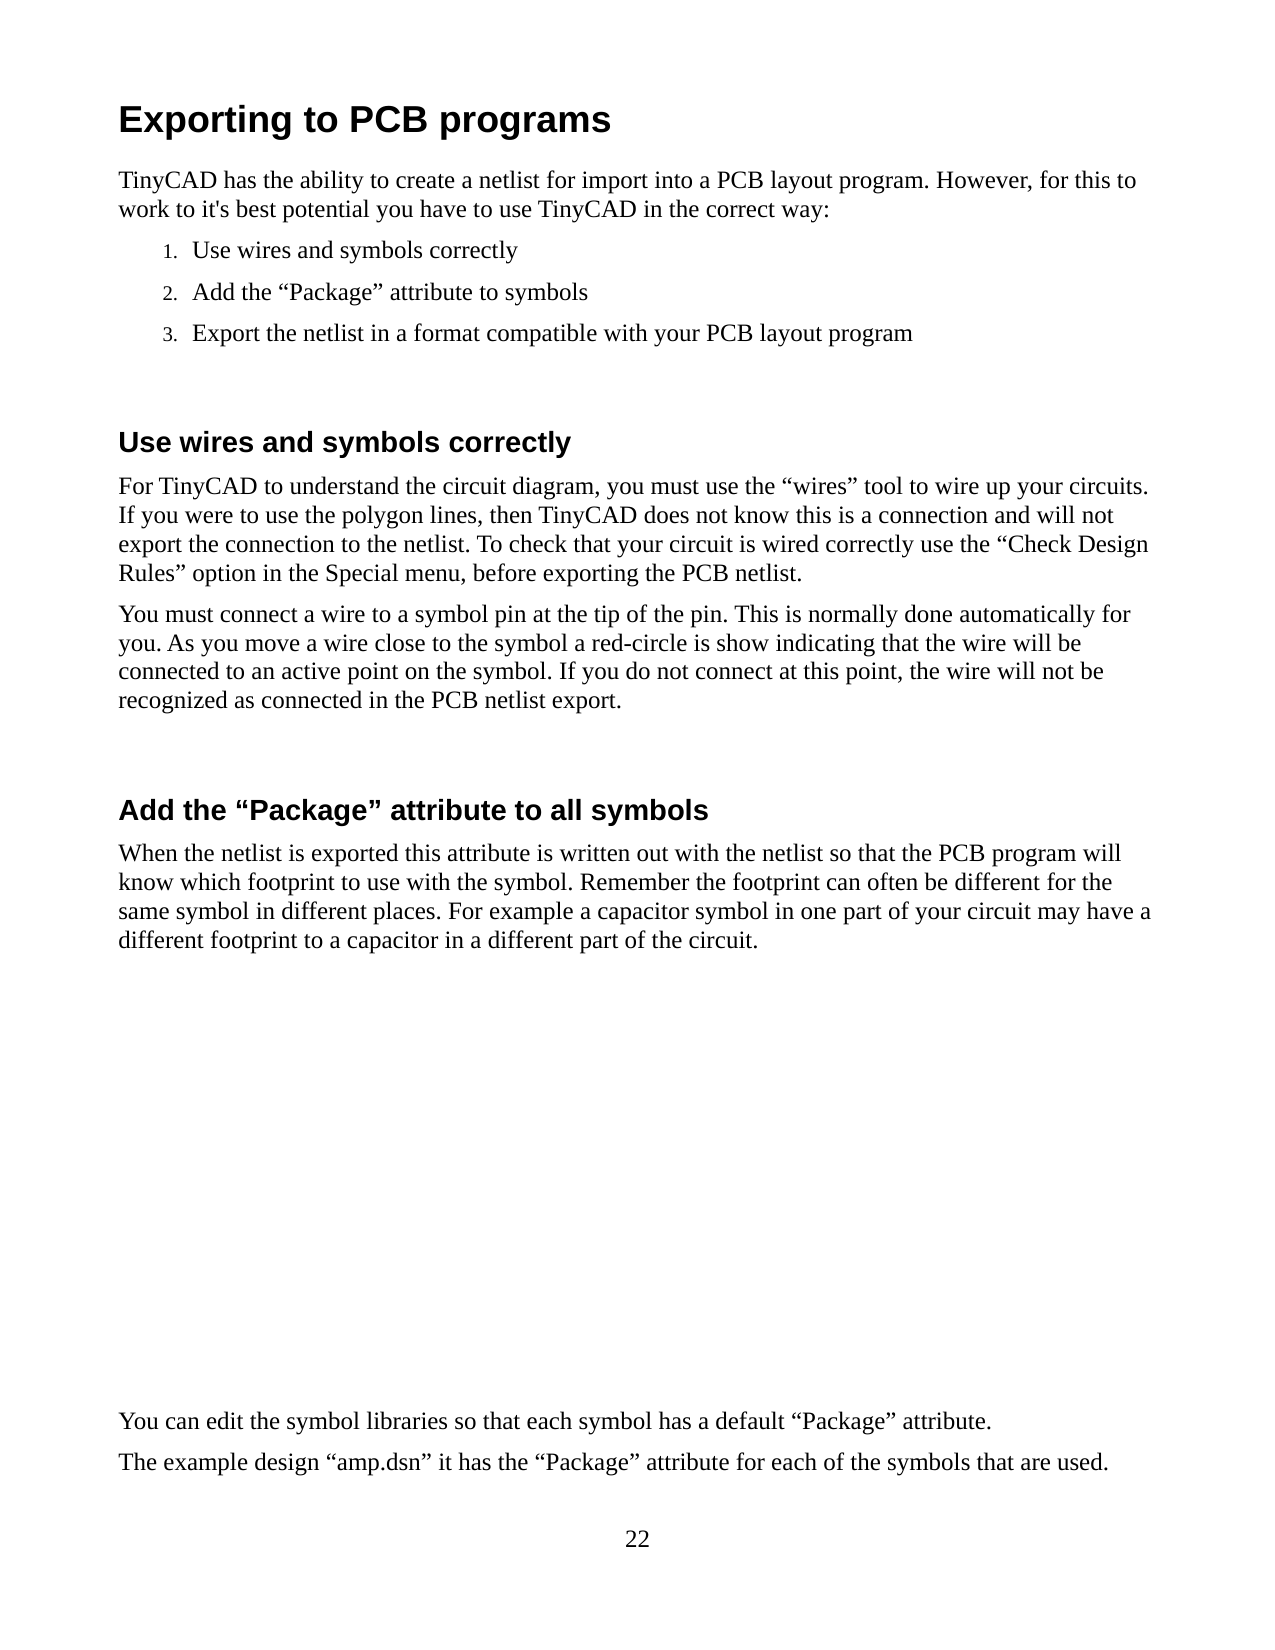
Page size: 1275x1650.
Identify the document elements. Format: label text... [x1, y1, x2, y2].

text Exporting to PCB programs [118, 97, 1157, 141]
text You must connect a wire to a symbol pin at the tip of the pin. This is normally done automatically for you. As you move a wire close to the symbol a red-circle is show indicating that the wire will be connected to an active point on the symbol. If you do not connect at this point, the wire will not be recognized as connected in the PCB netlist export. [118, 599, 1157, 714]
text Add the “Package” attribute to all symbols [118, 792, 1157, 826]
text When the netlist is exported this attribute is written out with the netlist so that the PCB program will know which footprint to use with the symbol. Remember the footprint can often be different for the same symbol in different places. For example a capacitor symbol in one part of your circuit may have a different footprint to a capacitor in a different part of the circuit. [118, 838, 1157, 953]
list Export the netlist in a format compatible with your PCB layout program [162, 318, 1157, 347]
list Add the “Package” attribute to symbols [162, 277, 1157, 306]
text Use wires and symbols correctly [118, 425, 1157, 459]
text For TinyCAD to understand the circuit diagram, you must use the “wires” tool to wire up your circuits. If you were to use the polygon lines, then TinyCAD does not know this is a connection and will not export the connection to the netlist. To check that your circuit is wired correctly use the “Check Design Rules” option in the Special menu, before exporting the PCB netlist. [118, 471, 1157, 586]
text The example design “amp.dsn” it has the “Package” attribute for each of the symbols that are used. [118, 1447, 1157, 1476]
text You can edit the symbol libraries so that each symbol has a default “Package” attribute. [118, 966, 1157, 1434]
text TinyCAD has the ability to create a netlist for import into a PCB layout program. However, for this to work to it's best potential you have to use TinyCAD in the correct way: [118, 166, 1157, 223]
list Use wires and symbols correctly [162, 236, 1157, 264]
